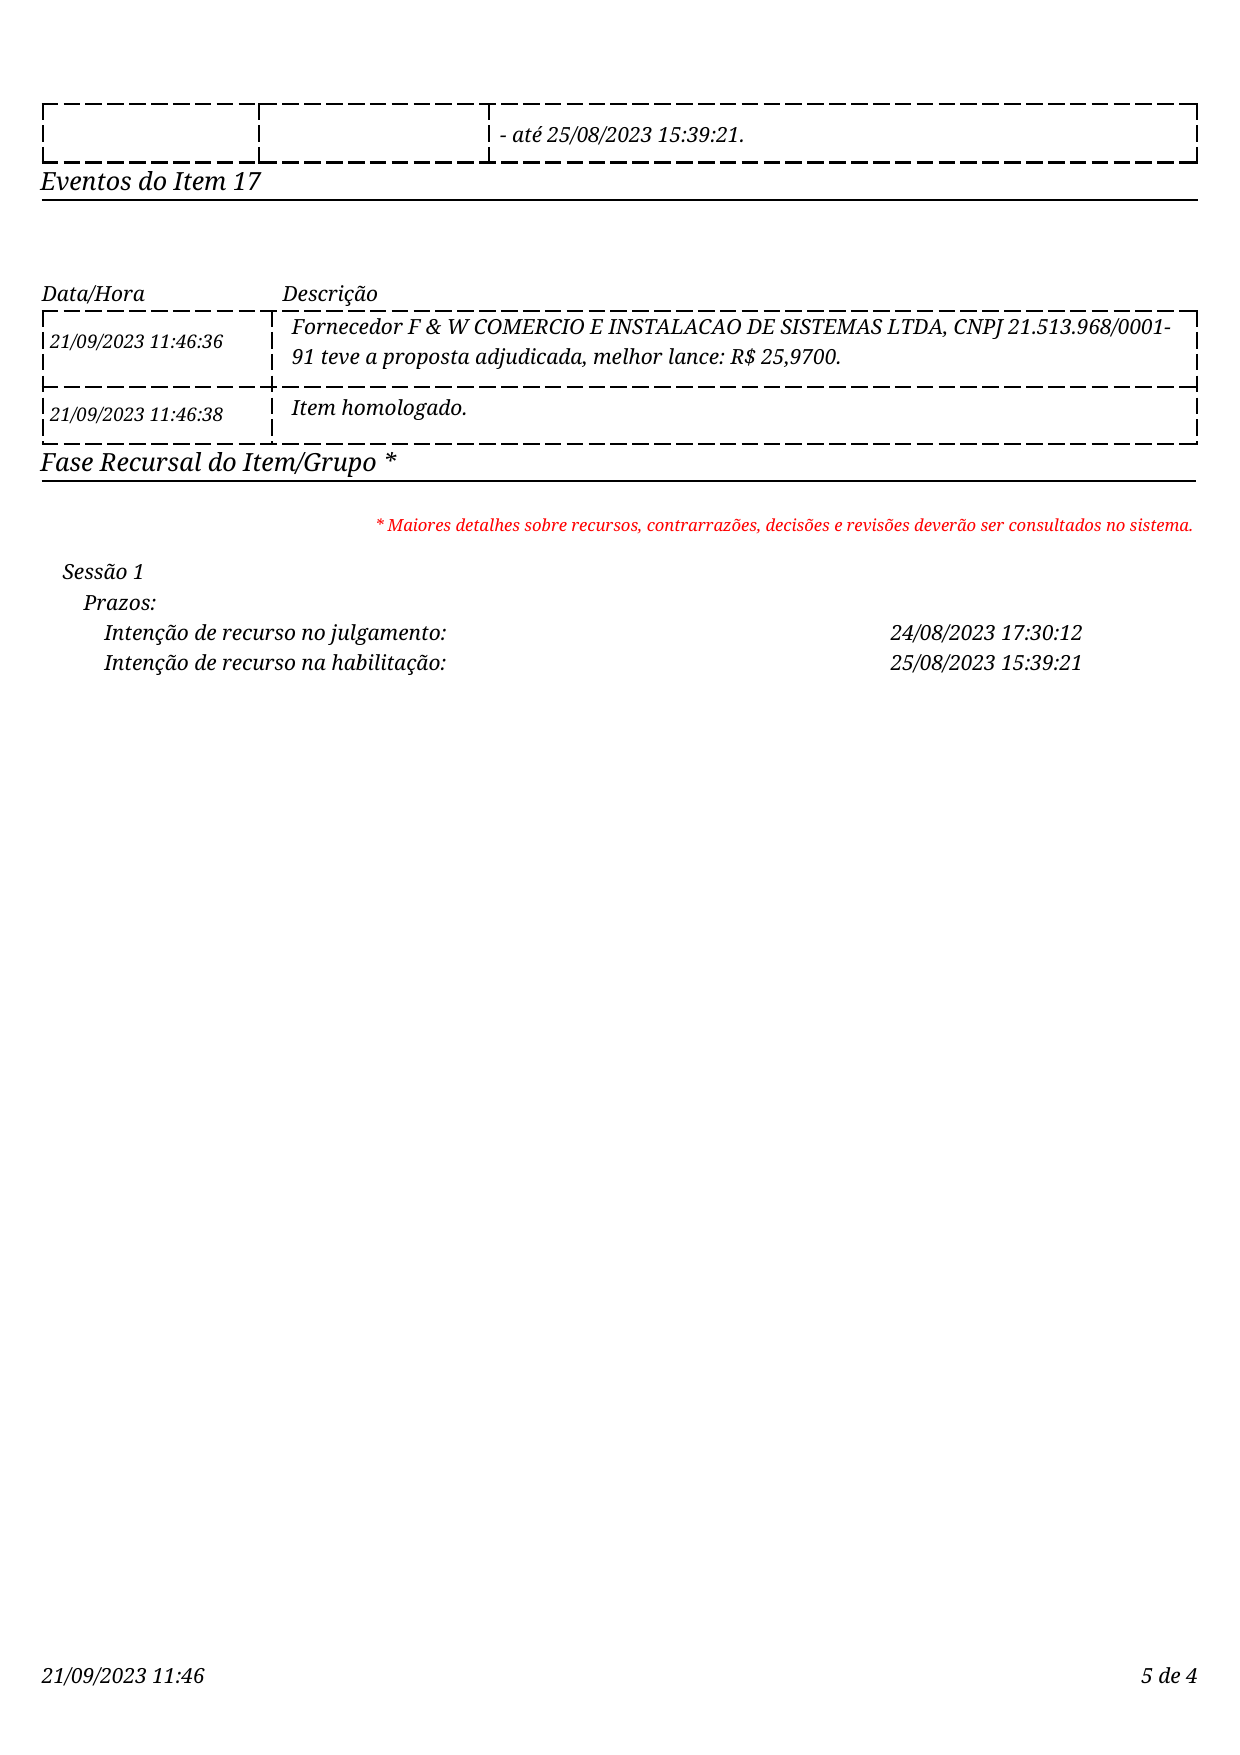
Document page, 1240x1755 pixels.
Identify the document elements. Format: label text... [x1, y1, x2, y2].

table_header [518, 558, 1085, 618]
text Eventos do Item 17 [40, 163, 1200, 198]
table_cell Intenção de recurso no julgamento: [63, 618, 518, 648]
text Fase Recursal do Item/Grupo * [40, 444, 1200, 479]
table_header 21/09/2023 11:46:36 [43, 310, 272, 386]
table_cell 21/09/2023 11:46:38 [43, 386, 272, 442]
table_cell Intenção de recurso na habilitação: [63, 648, 518, 678]
table_header Sessão 1 Prazos: [63, 558, 518, 618]
table_cell Item homologado. [272, 386, 1197, 442]
table_cell [43, 103, 259, 161]
table_cell 24/08/2023 17:30:12 [518, 618, 1085, 648]
table_cell [259, 103, 488, 161]
table_header Fornecedor F & W COMERCIO E INSTALACAO DE SISTEMAS LTDA, CNPJ 21.513.968/0001-91 teve a proposta adjudicada, melhor lance: R$ 25,9700. [272, 310, 1197, 386]
text * Maiores detalhes sobre recursos, contrarrazões, decisões e revisões deverão ser consultados no sistema. [42, 513, 1196, 536]
table_cell - até 25/08/2023 15:39:21. [489, 103, 1197, 161]
table_cell 25/08/2023 15:39:21 [518, 648, 1085, 678]
text Data/Hora Descrição [42, 279, 1200, 307]
